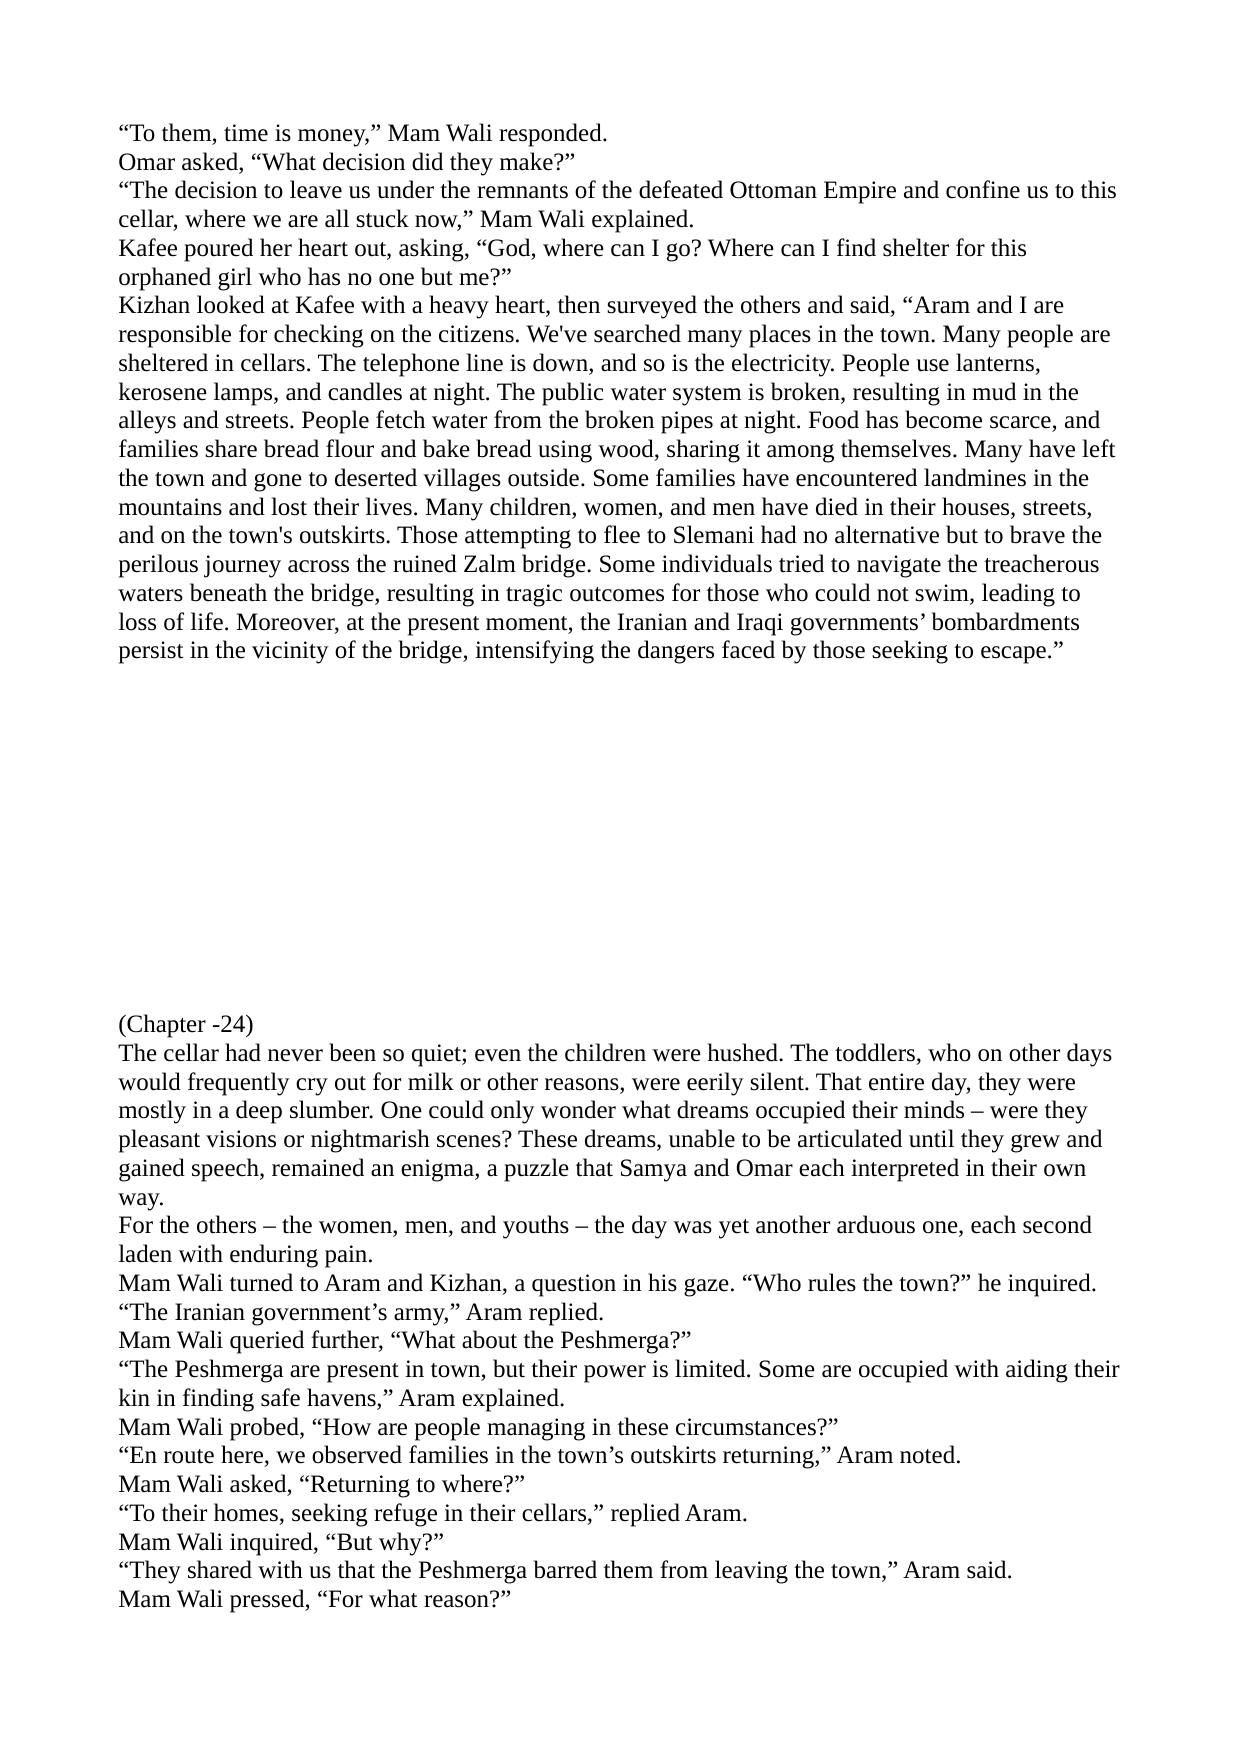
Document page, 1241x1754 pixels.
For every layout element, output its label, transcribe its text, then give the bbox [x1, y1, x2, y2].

text The cellar had never been so quiet; even the children were hushed. The toddlers, who on other days would frequently cry out for milk or other reasons, were eerily silent. That entire day, they were mostly in a deep slumber. One could only wonder what dreams occupied their minds – were they pleasant visions or nightmarish scenes? These dreams, unable to be articulated until they grew and gained speech, remained an enigma, a puzzle that Samya and Omar each interpreted in their own way. [118, 1038, 1122, 1211]
text Mam Wali turned to Aram and Kizhan, a question in his gaze. “Who rules the town?” he inquired. [118, 1268, 1122, 1297]
text Mam Wali probed, “How are people managing in these circumstances?” [118, 1412, 1122, 1441]
text “The decision to leave us under the remnants of the defeated Ottoman Empire and confine us to this cellar, where we are all stuck now,” Mam Wali explained. [118, 176, 1122, 233]
text Kizhan looked at Kafee with a heavy heart, then surveyed the others and said, “Aram and I are responsible for checking on the citizens. We've searched many places in the town. Many people are sheltered in cellars. The telephone line is down, and so is the electricity. People use lanterns, kerosene lamps, and candles at night. The public water system is broken, resulting in mud in the alleys and streets. People fetch water from the broken pipes at night. Food has become scarce, and families share bread flour and bake bread using wood, sharing it among themselves. Many have left the town and gone to deserted villages outside. Some families have encountered landmines in the mountains and lost their lives. Many children, women, and men have died in their houses, streets, and on the town's outskirts. Those attempting to flee to Slemani had no alternative but to brave the perilous journey across the ruined Zalm bridge. Some individuals tried to navigate the treacherous waters beneath the bridge, resulting in tragic outcomes for those who could not swim, leading to loss of life. Moreover, at the present moment, the Iranian and Iraqi governments’ bombardments persist in the vicinity of the bridge, intensifying the dangers faced by those seeking to escape.” [118, 291, 1122, 664]
text “They shared with us that the Peshmerga barred them from leaving the town,” Aram said. [118, 1556, 1122, 1584]
text “En route here, we observed families in the town’s outskirts returning,” Aram noted. [118, 1441, 1122, 1469]
text “The Peshmerga are present in town, but their power is limited. Some are occupied with aiding their kin in finding safe havens,” Aram explained. [118, 1354, 1122, 1412]
text Mam Wali asked, “Returning to where?” [118, 1469, 1122, 1498]
text “The Iranian government’s army,” Aram replied. [118, 1297, 1122, 1326]
text Mam Wali queried further, “What about the Peshmerga?” [118, 1326, 1122, 1354]
text “To them, time is money,” Mam Wali responded. [118, 118, 1122, 147]
text (Chapter -24) [118, 1009, 1122, 1038]
text Mam Wali inquired, “But why?” [118, 1527, 1122, 1556]
text “To their homes, seeking refuge in their cellars,” replied Aram. [118, 1498, 1122, 1527]
text Mam Wali pressed, “For what reason?” [118, 1584, 1122, 1613]
text Omar asked, “What decision did they make?” [118, 147, 1122, 176]
text For the others – the women, men, and youths – the day was yet another arduous one, each second laden with enduring pain. [118, 1211, 1122, 1268]
text Kafee poured her heart out, asking, “God, where can I go? Where can I find shelter for this orphaned girl who has no one but me?” [118, 233, 1122, 291]
